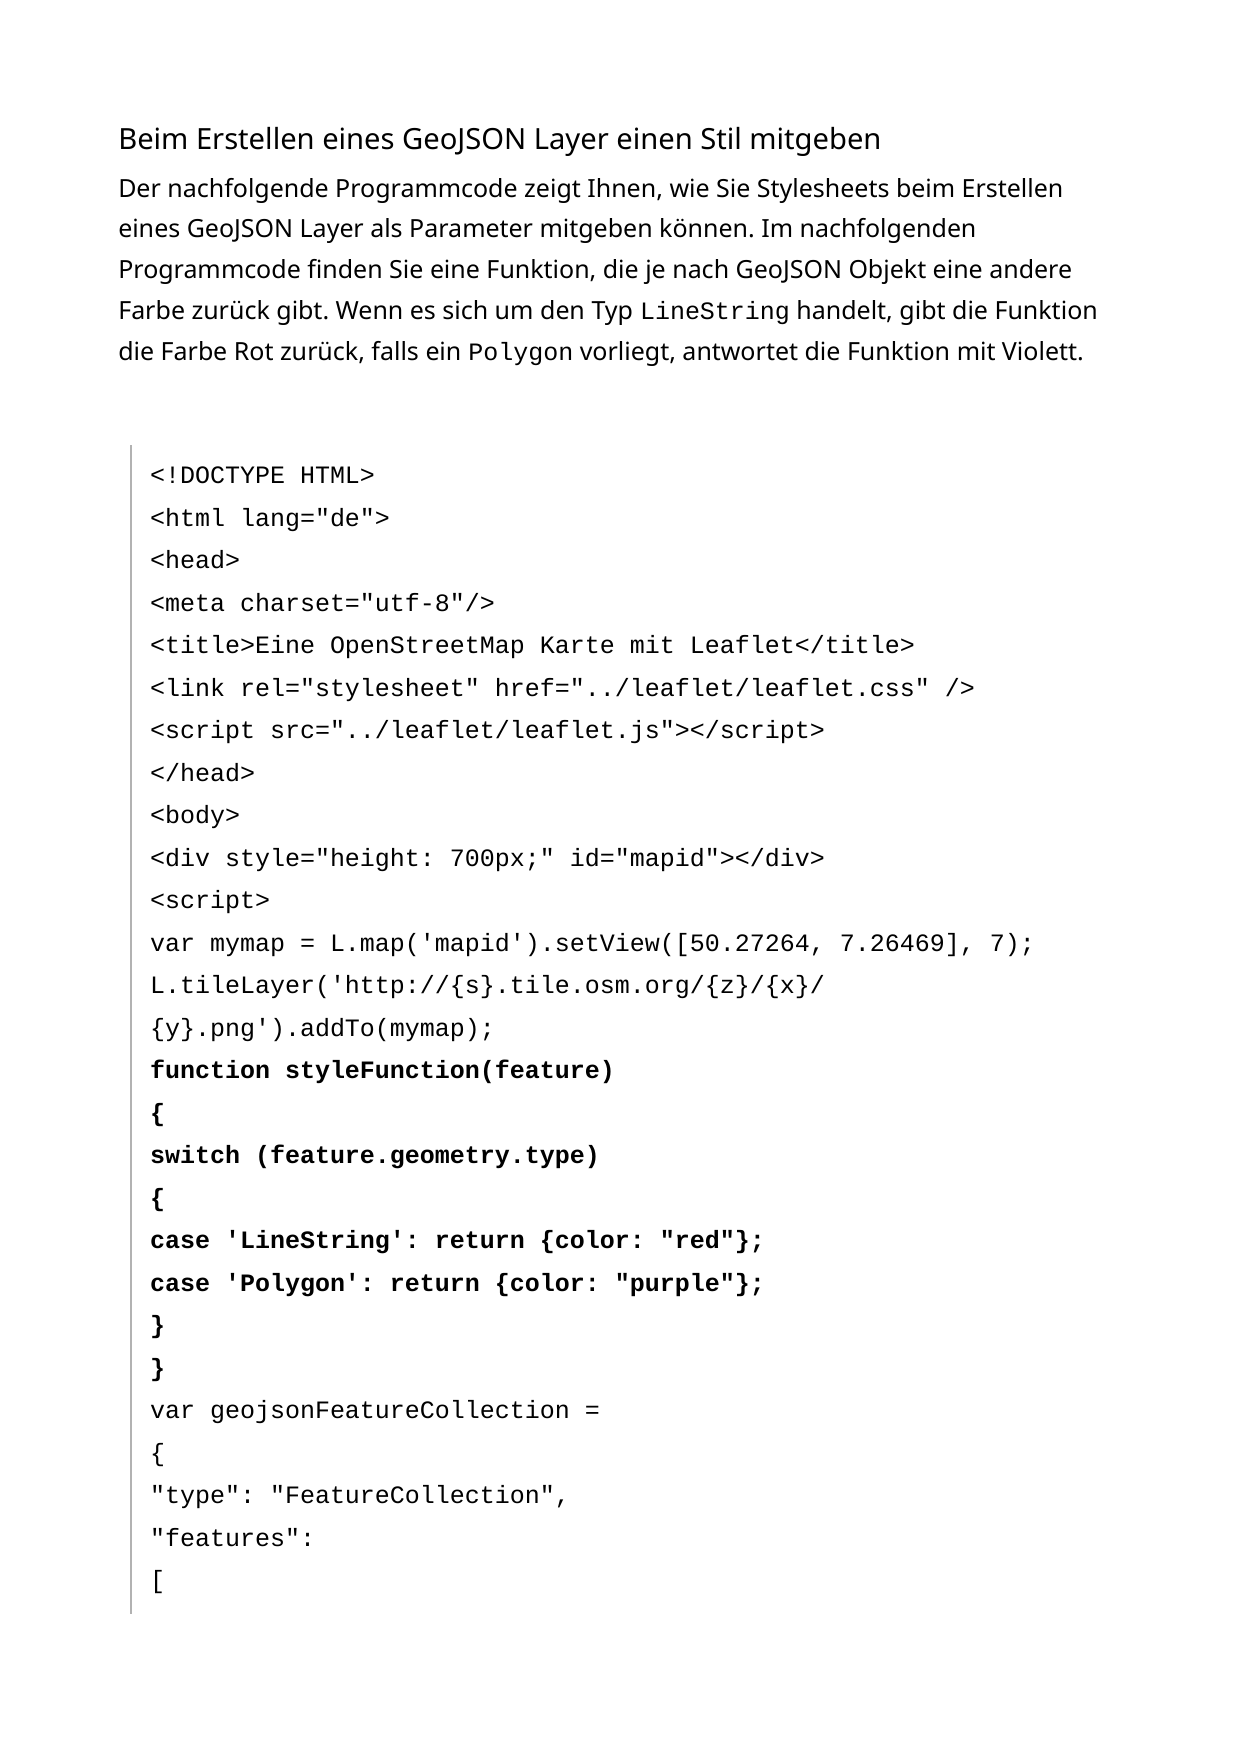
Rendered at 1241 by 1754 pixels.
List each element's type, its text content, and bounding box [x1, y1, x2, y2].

text "features": [132, 1507, 1122, 1550]
text switch (feature.geometry.type) [132, 1125, 1122, 1167]
text <link rel="stylesheet" href="../leaflet/leaflet.css" /> [132, 657, 1122, 700]
text } [132, 1295, 1122, 1337]
text "type": "FeatureCollection", [132, 1465, 1122, 1507]
text function styleFunction(feature) [132, 1040, 1122, 1082]
text <!DOCTYPE HTML> [132, 445, 1122, 487]
text <body> [132, 785, 1122, 827]
text { [132, 1422, 1122, 1465]
text var mymap = L.map('mapid').setView([50.27264, 7.26469], 7); [132, 912, 1122, 955]
text case 'LineString': return {color: "red"}; [132, 1210, 1122, 1252]
text <head> [132, 530, 1122, 572]
subtitle Beim Erstellen eines GeoJSON Layer einen Stil mitgeben [118, 118, 1122, 158]
text case 'Polygon': return {color: "purple"}; [132, 1252, 1122, 1295]
text <meta charset="utf-8"/> [132, 572, 1122, 615]
text L.tileLayer('http://{s}.tile.osm.org/{z}/{x}/{y}.png').addTo(mymap); [132, 955, 1122, 1040]
text [ [132, 1550, 1122, 1614]
text Der nachfolgende Programmcode zeigt Ihnen, wie Sie Stylesheets beim Erstellen eines GeoJSON Layer als Parameter mitgeben können. Im nachfolgenden Programmcode finden Sie eine Funktion, die je nach GeoJSON Objekt eine andere Farbe zurück gibt. Wenn es sich um den Typ LineString handelt, gibt die Funktion die Farbe Rot zurück, falls ein Polygon vorliegt, antwortet die Funktion mit Violett. [118, 170, 1122, 368]
text } [132, 1337, 1122, 1380]
text <script> [132, 870, 1122, 912]
text </head> [132, 742, 1122, 785]
text { [132, 1167, 1122, 1210]
text { [132, 1082, 1122, 1125]
text <div style="height: 700px;" id="mapid"></div> [132, 827, 1122, 870]
text <title>Eine OpenStreetMap Karte mit Leaflet</title> [132, 615, 1122, 657]
text var geojsonFeatureCollection = [132, 1380, 1122, 1422]
text <html lang="de"> [132, 487, 1122, 530]
text <script src="../leaflet/leaflet.js"></script> [132, 700, 1122, 742]
